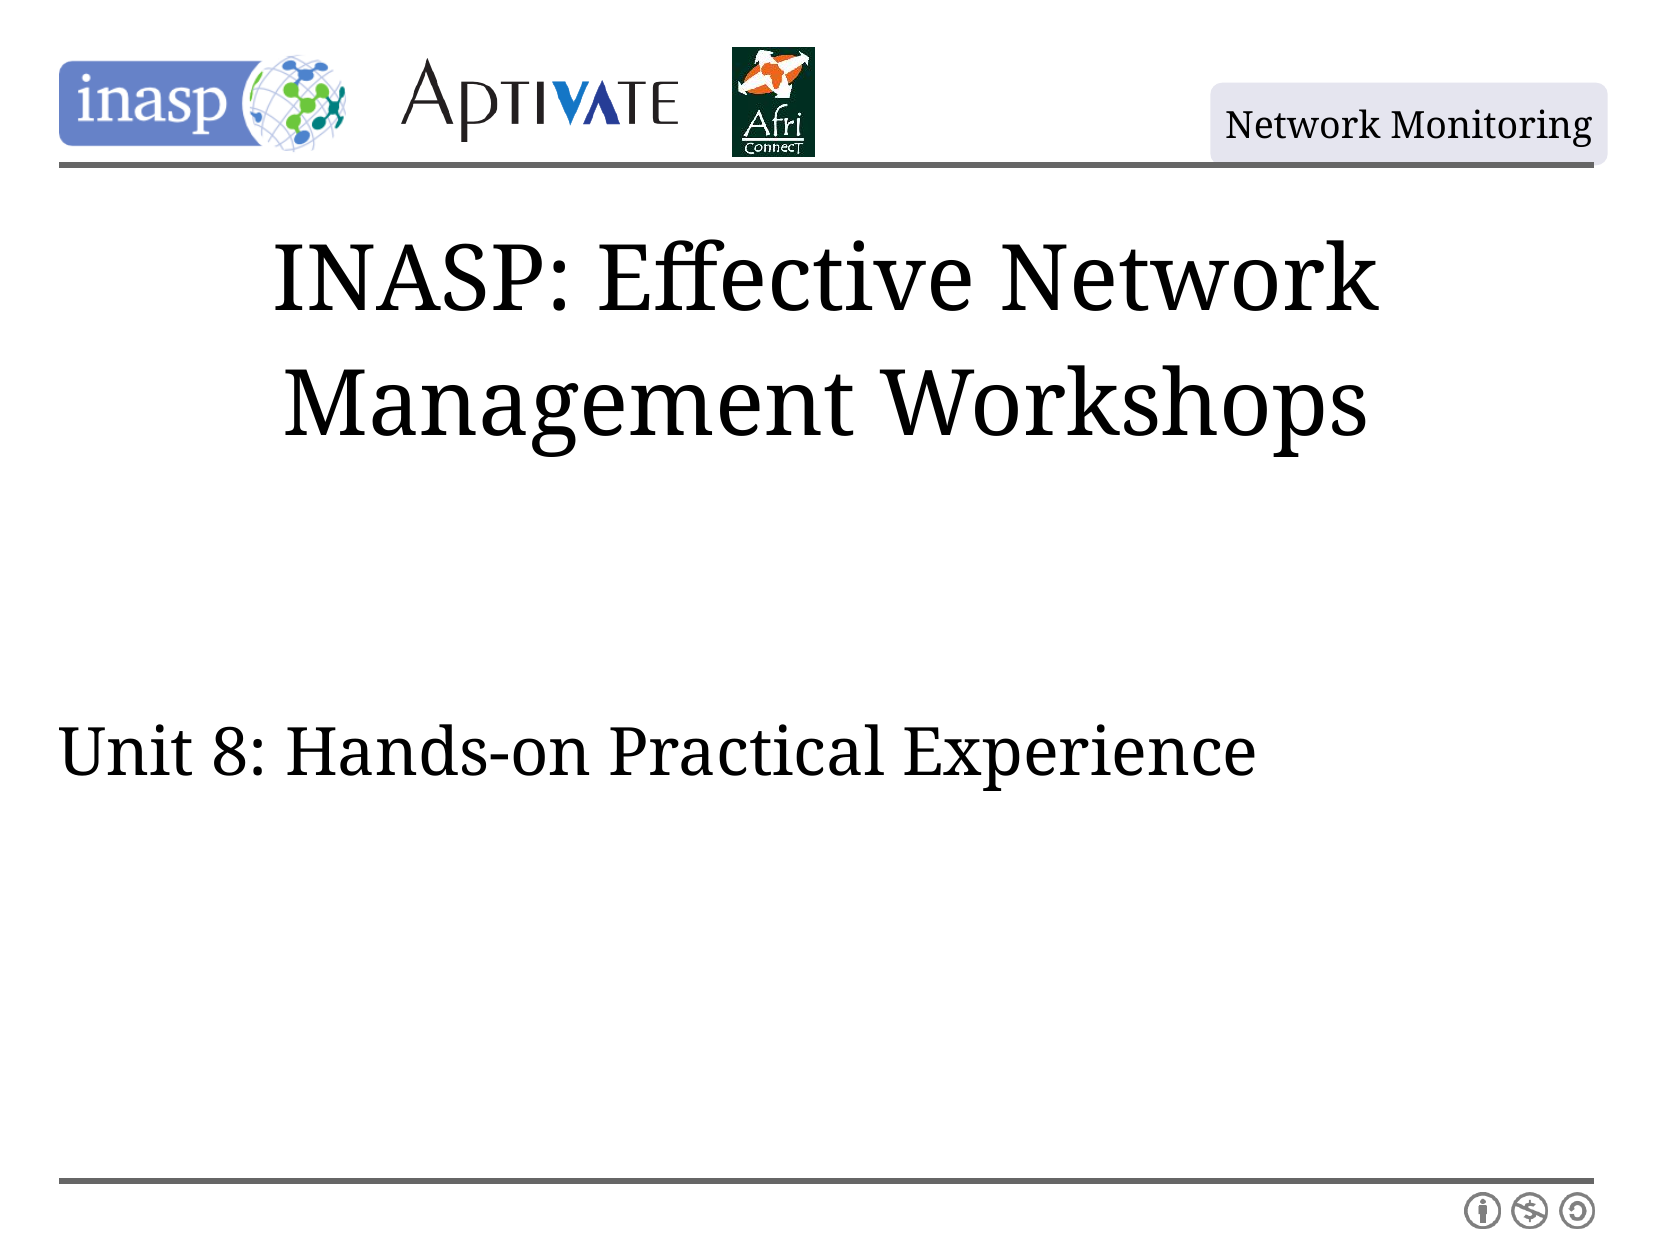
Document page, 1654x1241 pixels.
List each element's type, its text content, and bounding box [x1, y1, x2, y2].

picture [732, 47, 815, 157]
list [59, 389, 1595, 1109]
picture [59, 47, 355, 160]
picture [1511, 1192, 1548, 1229]
picture [401, 58, 678, 142]
picture [1559, 1192, 1595, 1229]
picture [1464, 1192, 1501, 1229]
title INASP: Effective Network Management Workshops [59, 212, 1595, 343]
